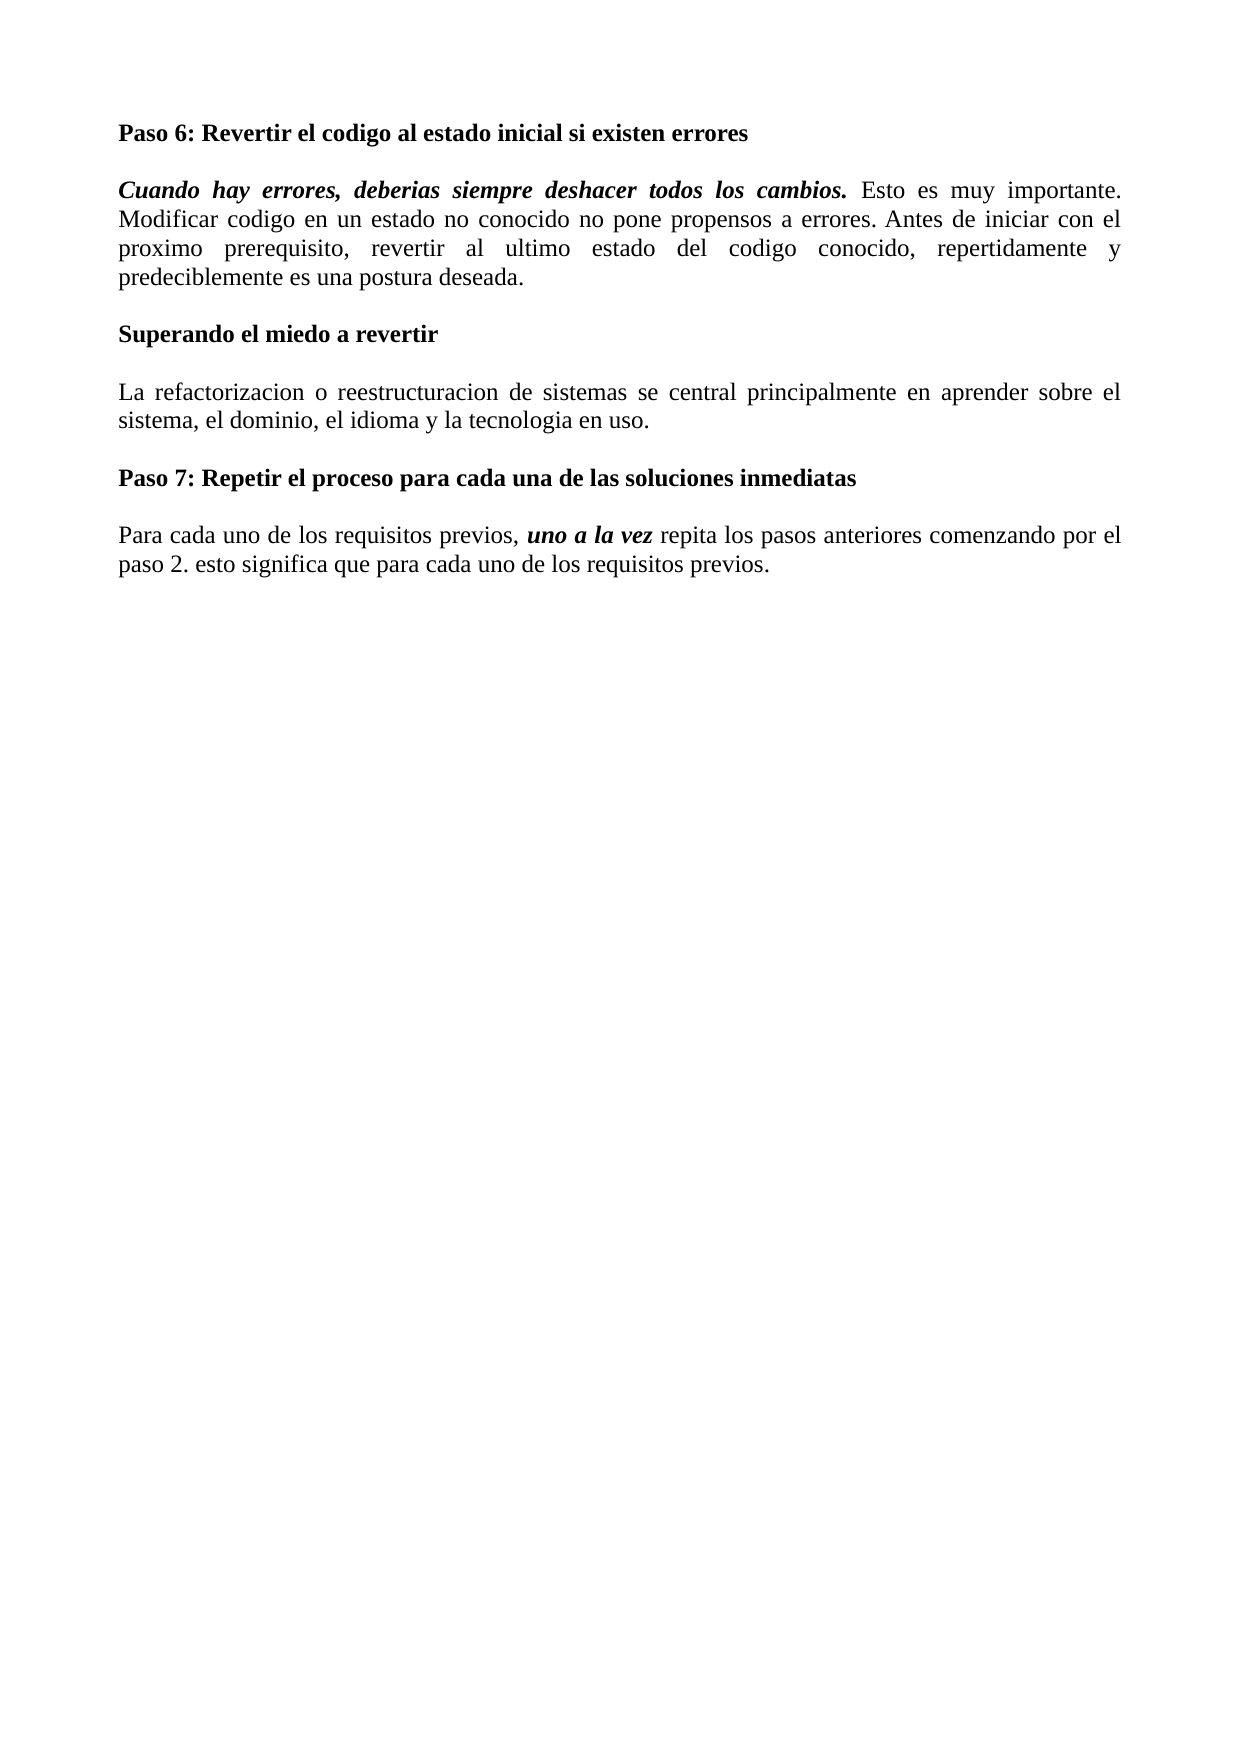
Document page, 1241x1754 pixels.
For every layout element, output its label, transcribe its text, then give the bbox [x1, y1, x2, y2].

text Paso 7: Repetir el proceso para cada una de las soluciones inmediatas [118, 463, 1122, 492]
text Para cada uno de los requisitos previos, uno a la vez repita los pasos anteriores comenzando por el paso 2. esto significa que para cada uno de los requisitos previos. [118, 521, 1122, 578]
text La refactorizacion o reestructuracion de sistemas se central principalmente en aprender sobre el sistema, el dominio, el idioma y la tecnologia en uso. [118, 377, 1122, 434]
text Paso 6: Revertir el codigo al estado inicial si existen errores [118, 118, 1122, 147]
text Superando el miedo a revertir [118, 319, 1122, 348]
text Cuando hay errores, deberias siempre deshacer todos los cambios. Esto es muy importante. Modificar codigo en un estado no conocido no pone propensos a errores. Antes de iniciar con el proximo prerequisito, revertir al ultimo estado del codigo conocido, repertidamente y predeciblemente es una postura deseada. [118, 176, 1122, 291]
